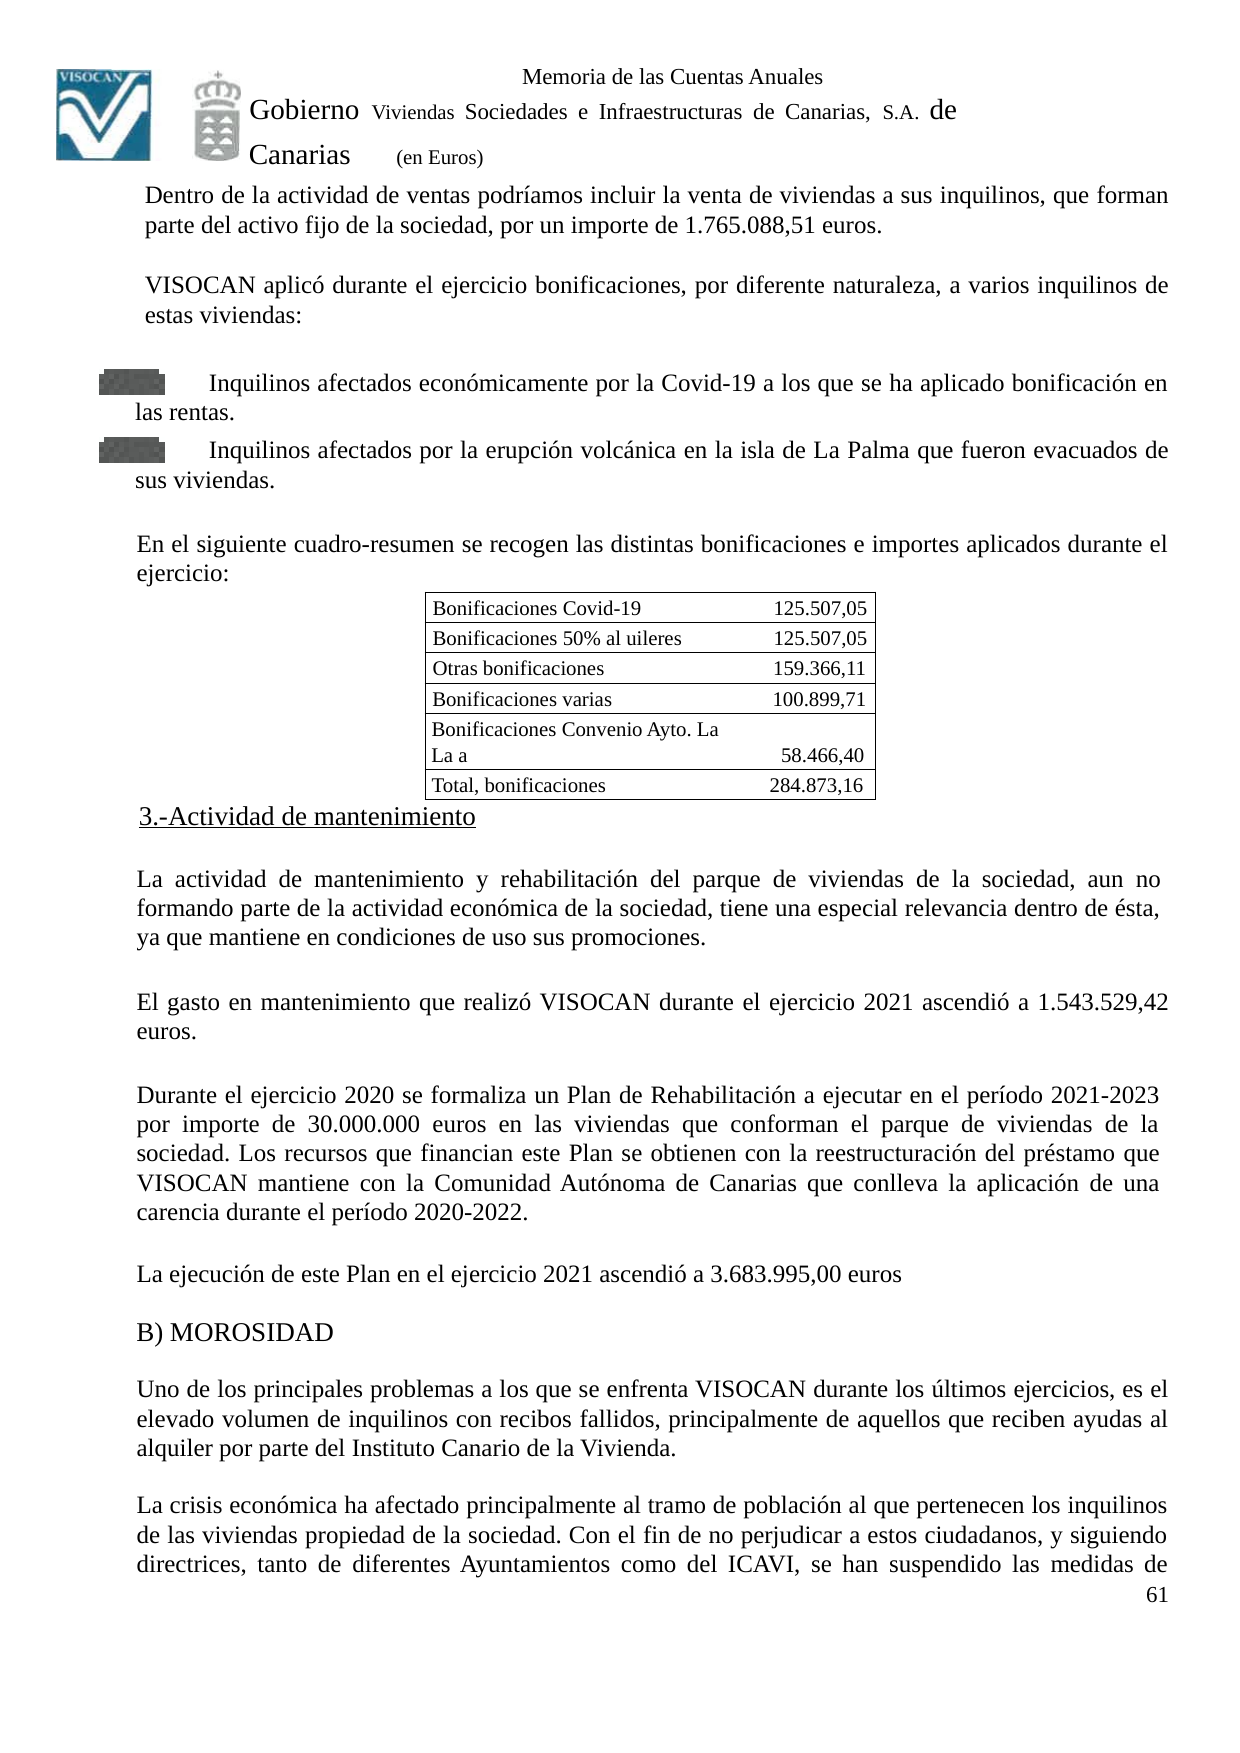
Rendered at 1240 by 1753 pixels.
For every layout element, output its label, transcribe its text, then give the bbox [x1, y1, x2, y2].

table_cell 58.466,40 [769, 714, 875, 769]
list Inquilinos afectados económicamente por la Covid-19 a los que se ha aplicado bonificación en las rentas. [98, 368, 1169, 426]
text 3.-Actividad de mantenimiento [138, 800, 1171, 831]
text B) MOROSIDAD [136, 1317, 1171, 1348]
table_cell Total, bonificaciones [426, 770, 769, 799]
text La ejecución de este Plan en el ejercicio 2021 ascendió a 3.683.995,00 euros [136, 1259, 1169, 1288]
table_cell Otras bonificaciones [426, 653, 769, 682]
table_cell Bonificaciones 50% al uileres [426, 623, 769, 652]
table_cell Bonificaciones varias [426, 684, 769, 713]
text VISOCAN aplicó durante el ejercicio bonificaciones, por diferente naturaleza, a varios inquilinos de estas viviendas: [144, 270, 1169, 328]
text Durante el ejercicio 2020 se formaliza un Plan de Rehabilitación a ejecutar en el período 2021-2023 por importe de 30.000.000 euros en las viviendas que conforman el parque de viviendas de la sociedad. Los recursos que financian este Plan se obtienen con la reestructuración del préstamo que VISOCAN mantiene con la Comunidad Autónoma de Canarias que conlleva la aplicación de una carencia durante el período 2020-2022. [136, 1080, 1161, 1226]
table_header 125.507,05 [769, 593, 875, 622]
table_header Bonificaciones Covid-19 [426, 593, 769, 622]
text En el siguiente cuadro-resumen se recogen las distintas bonificaciones e importes aplicados durante el ejercicio: [136, 529, 1169, 587]
table_cell 100.899,71 [769, 684, 875, 713]
table_cell Bonificaciones Convenio Ayto. La La a [426, 714, 769, 769]
text El gasto en mantenimiento que realizó VISOCAN durante el ejercicio 2021 ascendió a 1.543.529,42 euros. [136, 987, 1169, 1045]
table_cell 125.507,05 [769, 623, 875, 652]
table_cell 284.873,16 [769, 770, 875, 799]
text La actividad de mantenimiento y rehabilitación del parque de viviendas de la sociedad, aun no formando parte de la actividad económica de la sociedad, tiene una especial relevancia dentro de ésta, ya que mantiene en condiciones de uso sus promociones. [136, 864, 1162, 951]
text Uno de los principales problemas a los que se enfrenta VISOCAN durante los últimos ejercicios, es el elevado volumen de inquilinos con recibos fallidos, principalmente de aquellos que reciben ayudas al alquiler por parte del Instituto Canario de la Vivienda. [136, 1374, 1169, 1462]
list Inquilinos afectados por la erupción volcánica en la isla de La Palma que fueron evacuados de sus viviendas. [98, 436, 1169, 494]
table_cell 159.366,11 [769, 653, 875, 682]
text La crisis económica ha afectado principalmente al tramo de población al que pertenecen los inquilinos de las viviendas propiedad de la sociedad. Con el fin de no perjudicar a estos ciudadanos, y siguiendo directrices, tanto de diferentes Ayuntamientos como del ICAVI, se han suspendido las medidas de [136, 1491, 1169, 1578]
text Dentro de la actividad de ventas podríamos incluir la venta de viviendas a sus inquilinos, que forman parte del activo fijo de la sociedad, por un importe de 1.765.088,51 euros. [144, 181, 1169, 238]
